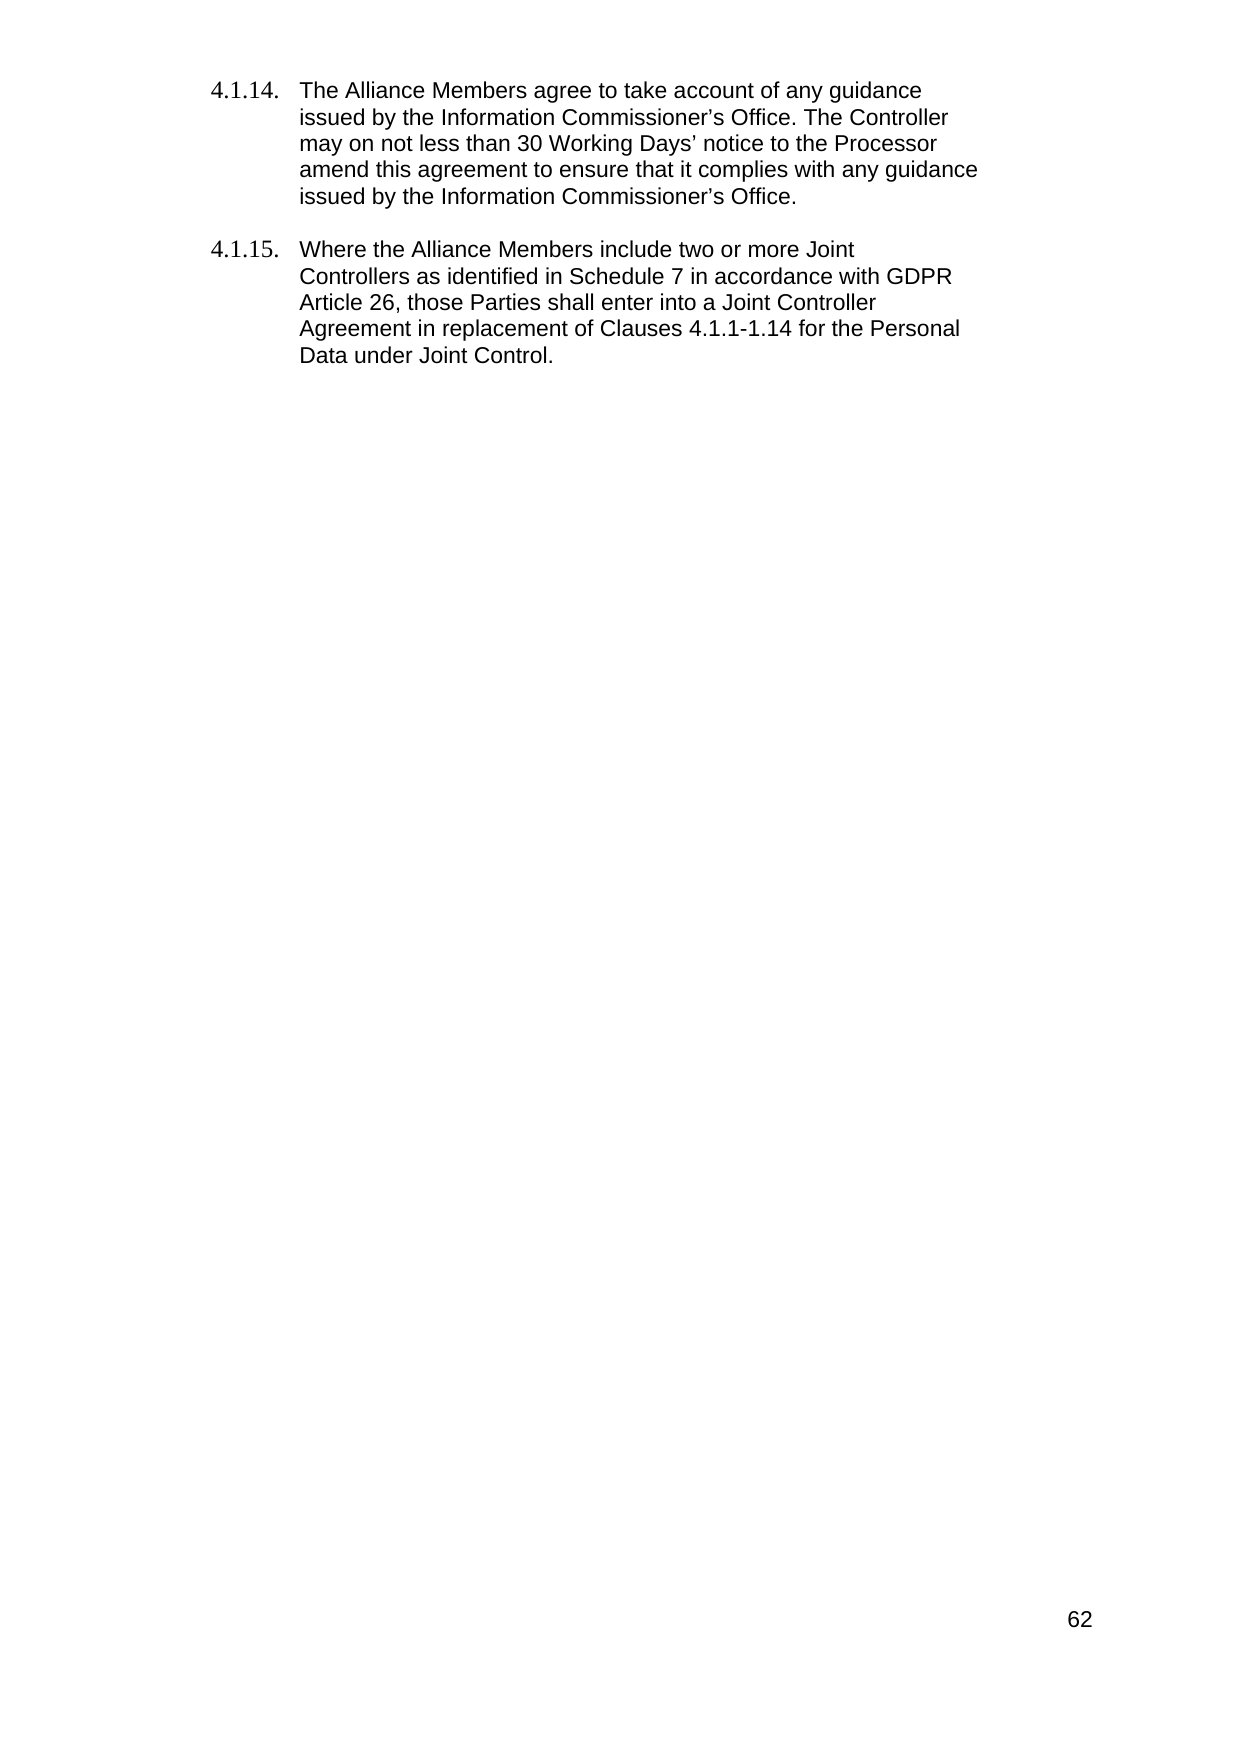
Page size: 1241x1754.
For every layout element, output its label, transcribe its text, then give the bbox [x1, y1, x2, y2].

list Where the Alliance Members include two or more Joint Controllers as identified in Schedule 7 in accordance with GDPR Article 26, those Parties shall enter into a Joint Controller Agreement in replacement of Clauses 4.1.1-1.14 for the Personal Data under Joint Control. [211, 234, 963, 368]
list The Alliance Members agree to take account of any guidance issued by the Information Commissioner’s Office. The Controller may on not less than 30 Working Days’ notice to the Processor amend this agreement to ensure that it complies with any guidance issued by the Information Commissioner’s Office. [211, 75, 985, 209]
